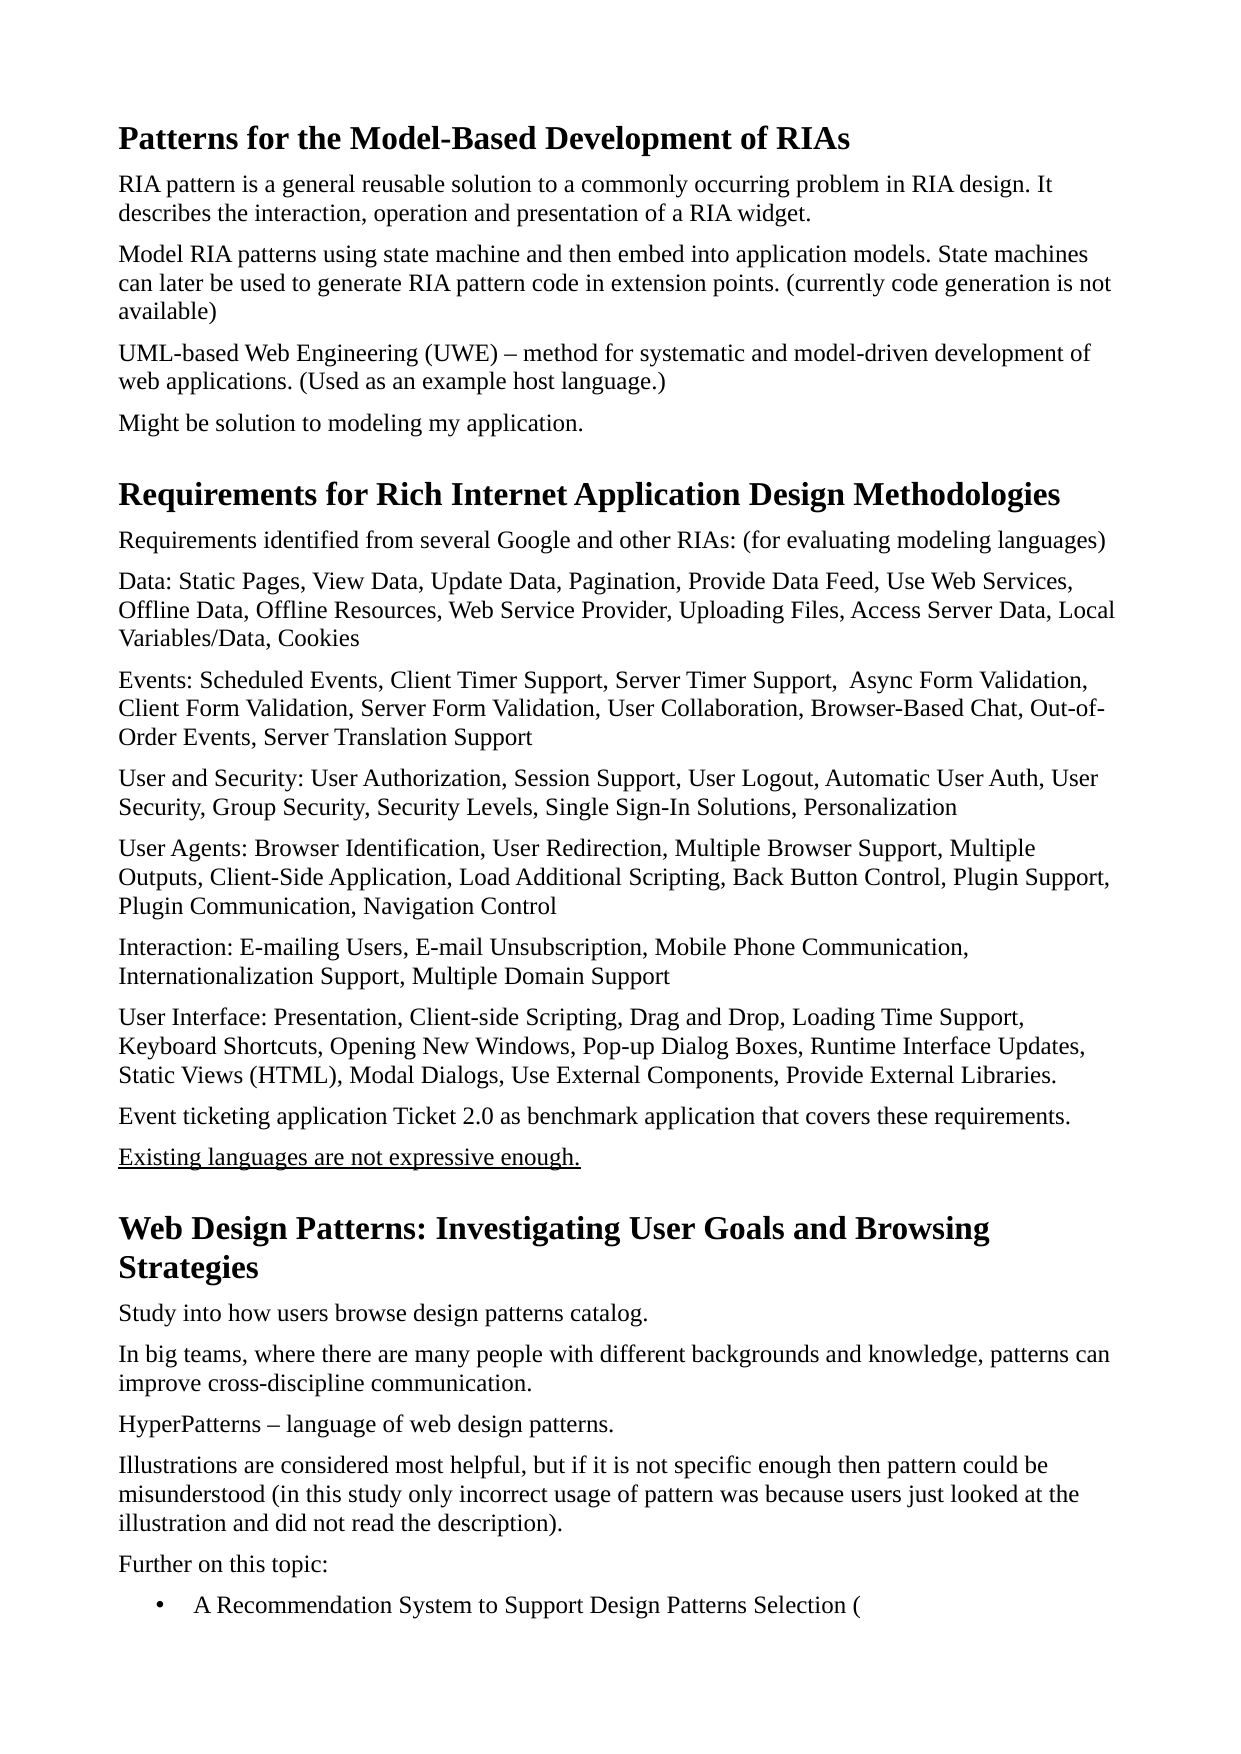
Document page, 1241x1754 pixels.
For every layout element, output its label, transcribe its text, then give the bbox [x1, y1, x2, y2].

text HyperPatterns – language of web design patterns. [118, 1409, 1122, 1438]
text RIA pattern is a general reusable solution to a commonly occurring problem in RIA design. It describes the interaction, operation and presentation of a RIA widget. [118, 169, 1122, 226]
subtitle Requirements for Rich Internet Application Design Methodologies [118, 474, 1122, 512]
text Event ticketing application Ticket 2.0 as benchmark application that covers these requirements. [118, 1101, 1122, 1130]
text Data: Static Pages, View Data, Update Data, Pagination, Provide Data Feed, Use Web Services, Offline Data, Offline Resources, Web Service Provider, Uploading Files, Access Server Data, Local Variables/Data, Cookies [118, 566, 1122, 652]
text Might be solution to modeling my application. [118, 408, 1122, 436]
text UML-based Web Engineering (UWE) – method for systematic and model-driven development of web applications. (Used as an example host language.) [118, 338, 1122, 395]
text User Agents: Browser Identification, User Redirection, Multiple Browser Support, Multiple Outputs, Client-Side Application, Load Additional Scripting, Back Button Control, Plugin Support, Plugin Communication, Navigation Control [118, 833, 1122, 920]
subtitle Patterns for the Model-Based Development of RIAs [118, 118, 1122, 156]
text Further on this topic: [118, 1549, 1122, 1578]
list A Recommendation System to Support Design Patterns Selection ( [156, 1590, 1122, 1619]
text User and Security: User Authorization, Session Support, User Logout, Automatic User Auth, User Security, Group Security, Security Levels, Single Sign-In Solutions, Personalization [118, 763, 1122, 821]
text Requirements identified from several Google and other RIAs: (for evaluating modeling languages) [118, 525, 1122, 553]
text Interaction: E-mailing Users, E-mail Unsubscription, Mobile Phone Communication, Internationalization Support, Multiple Domain Support [118, 932, 1122, 990]
text In big teams, where there are many people with different backgrounds and knowledge, patterns can improve cross-discipline communication. [118, 1339, 1122, 1396]
text Model RIA patterns using state machine and then embed into application models. State machines can later be used to generate RIA pattern code in extension points. (currently code generation is not available) [118, 239, 1122, 325]
text Events: Scheduled Events, Client Timer Support, Server Timer Support, Async Form Validation, Client Form Validation, Server Form Validation, User Collaboration, Browser-Based Chat, Out-of-Order Events, Server Translation Support [118, 665, 1122, 751]
text Illustrations are considered most helpful, but if it is not specific enough then pattern could be misunderstood (in this study only incorrect usage of pattern was because users just looked at the illustration and did not read the description). [118, 1450, 1122, 1536]
text User Interface: Presentation, Client-side Scripting, Drag and Drop, Loading Time Support, Keyboard Shortcuts, Opening New Windows, Pop-up Dialog Boxes, Runtime Interface Updates, Static Views (HTML), Modal Dialogs, Use External Components, Provide External Libraries. [118, 1002, 1122, 1088]
text Study into how users browse design patterns catalog. [118, 1298, 1122, 1326]
text Existing languages are not expressive enough. [118, 1142, 1122, 1171]
subtitle Web Design Patterns: Investigating User Goals and Browsing Strategies [118, 1208, 1122, 1285]
